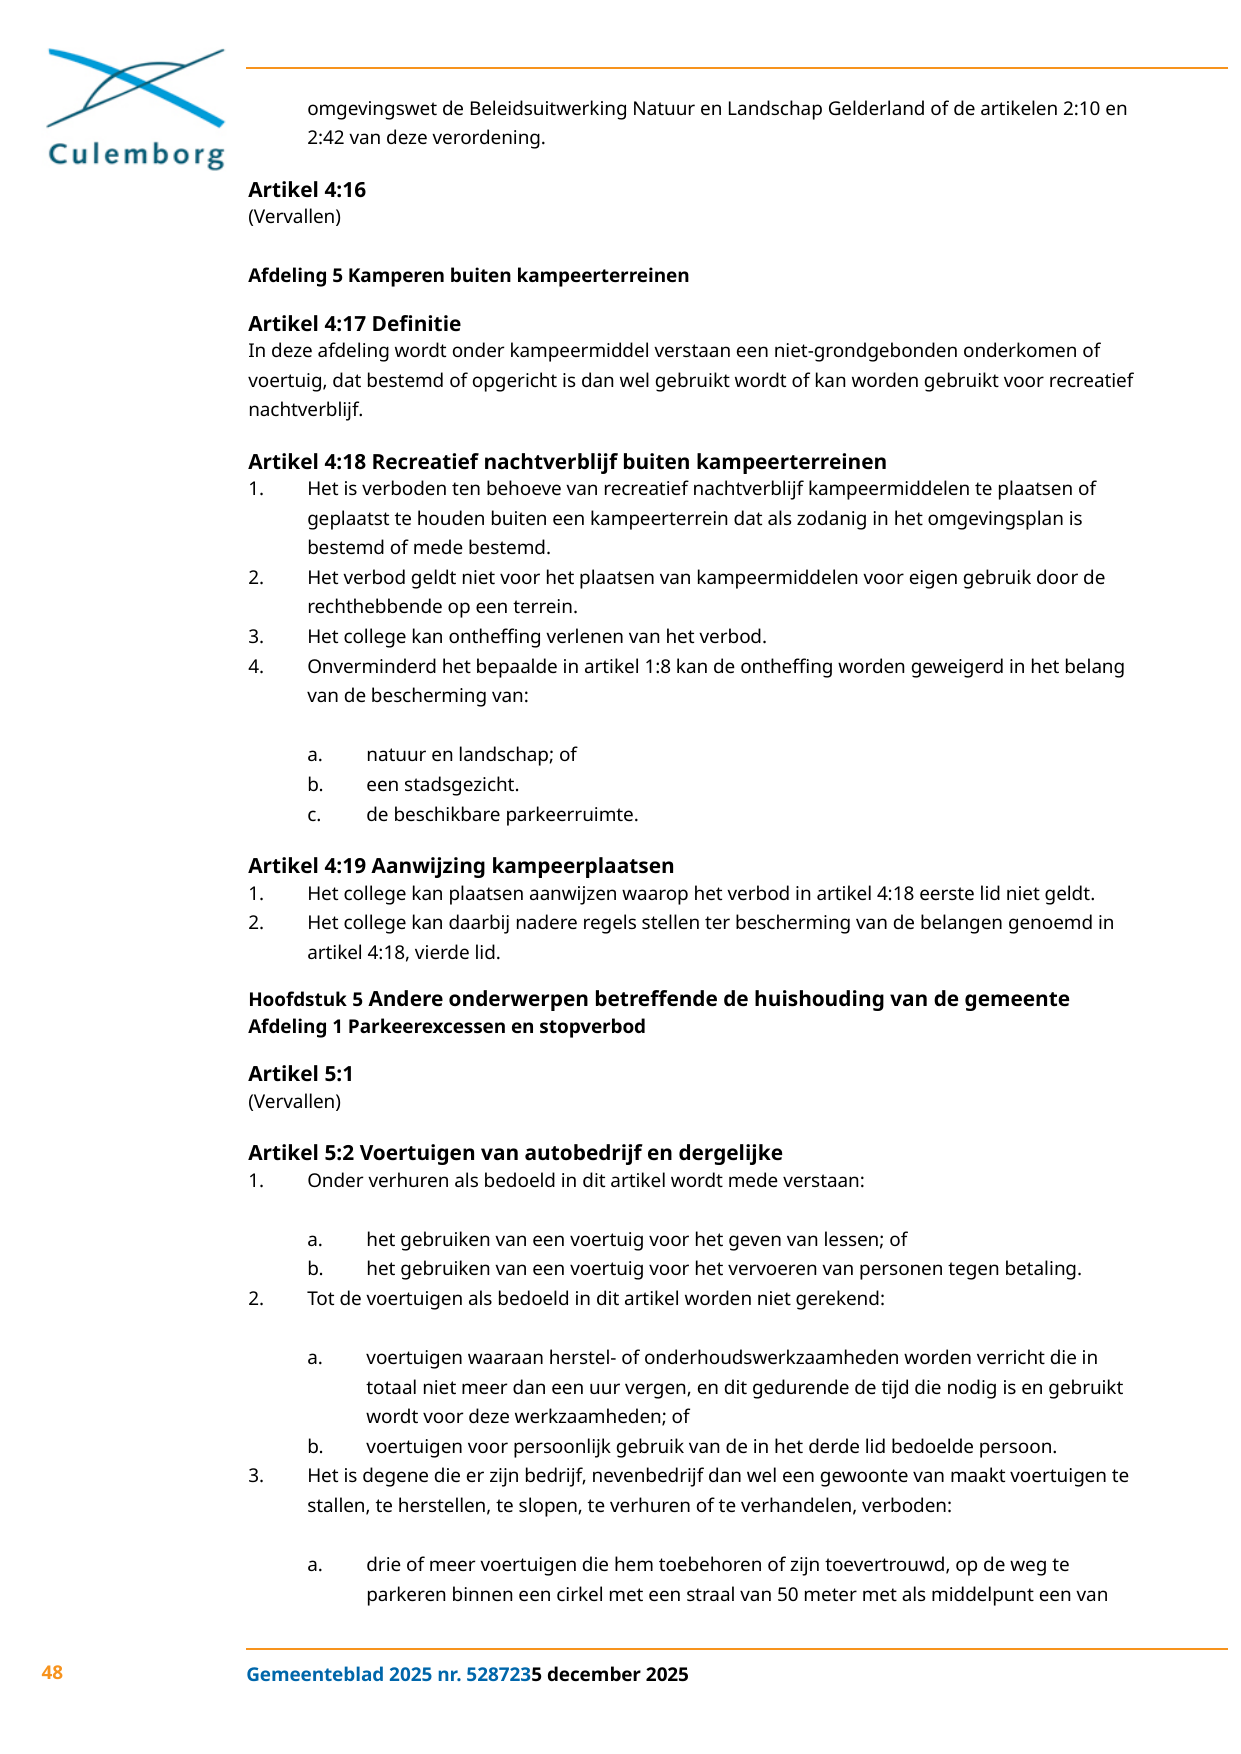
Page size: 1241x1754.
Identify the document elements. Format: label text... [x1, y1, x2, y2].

text Artikel 5:1 [248, 1059, 1152, 1088]
text In deze afdeling wordt onder kampeermiddel verstaan een niet-grondgebonden onderkomen of voertuig, dat bestemd of opgericht is dan wel gebruikt wordt of kan worden gebruikt voor recreatief nachtverblijf. [248, 337, 1152, 422]
text Artikel 4:17 Definitie [248, 309, 1152, 337]
list Het college kan daarbij nadere regels stellen ter bescherming van de belangen genoemd in artikel 4:18, vierde lid. [248, 909, 1152, 964]
list de beschikbare parkeerruimte. [307, 801, 1152, 827]
list voertuigen voor persoonlijk gebruik van de in het derde lid bedoelde persoon. [307, 1433, 1152, 1459]
list voertuigen waaraan herstel- of onderhoudswerkzaamheden worden verricht die in totaal niet meer dan een uur vergen, en dit gedurende de tijd die nodig is en gebruikt wordt voor deze werkzaamheden; of [307, 1344, 1152, 1429]
list Onverminderd het bepaalde in artikel 1:8 kan de ontheffing worden geweigerd in het belang van de bescherming van: [248, 653, 1152, 708]
list het gebruiken van een voertuig voor het vervoeren van personen tegen betaling. [307, 1256, 1152, 1281]
list Tot de voertuigen als bedoeld in dit artikel worden niet gerekend: [248, 1285, 1152, 1311]
text Artikel 4:16 [248, 175, 1152, 203]
picture [41, 47, 231, 172]
list Onder verhuren als bedoeld in dit artikel wordt mede verstaan: [248, 1167, 1152, 1192]
text Hoofdstuk 5 Andere onderwerpen betreffende de huishouding van de gemeente [248, 984, 1152, 1013]
list natuur en landschap; of [307, 742, 1152, 767]
text (Vervallen) [248, 1088, 1152, 1114]
list Het college kan plaatsen aanwijzen waarop het verbod in artikel 4:18 eerste lid niet geldt. [248, 880, 1152, 905]
list het gebruiken van een voertuig voor het geven van lessen; of [307, 1226, 1152, 1252]
list Het verbod geldt niet voor het plaatsen van kampeermiddelen voor eigen gebruik door de rechthebbende op een terrein. [248, 564, 1152, 619]
text Afdeling 1 Parkeerexcessen en stopverbod [248, 1013, 1152, 1039]
list een stadsgezicht. [307, 771, 1152, 797]
text Artikel 4:19 Aanwijzing kampeerplaatsen [248, 851, 1152, 880]
text Afdeling 5 Kamperen buiten kampeerterreinen [248, 262, 1152, 288]
text Artikel 5:2 Voertuigen van autobedrijf en dergelijke [248, 1138, 1152, 1167]
text Artikel 4:18 Recreatief nachtverblijf buiten kampeerterreinen [248, 447, 1152, 475]
list drie of meer voertuigen die hem toebehoren of zijn toevertrouwd, op de weg te parkeren binnen een cirkel met een straal van 50 meter met als middelpunt een van [307, 1551, 1152, 1607]
text (Vervallen) [248, 203, 1152, 229]
list Het is degene die er zijn bedrijf, nevenbedrijf dan wel een gewoonte van maakt voertuigen te stallen, te herstellen, te slopen, te verhuren of te verhandelen, verboden: [248, 1463, 1152, 1518]
list Het college kan ontheffing verlenen van het verbod. [248, 623, 1152, 649]
list omgevingswet de Beleidsuitwerking Natuur en Landschap Gelderland of de artikelen 2:10 en 2:42 van deze verordening. [248, 95, 1152, 150]
list Het is verboden ten behoeve van recreatief nachtverblijf kampeermiddelen te plaatsen of geplaatst te houden buiten een kampeerterrein dat als zodanig in het omgevingsplan is bestemd of mede bestemd. [248, 475, 1152, 560]
